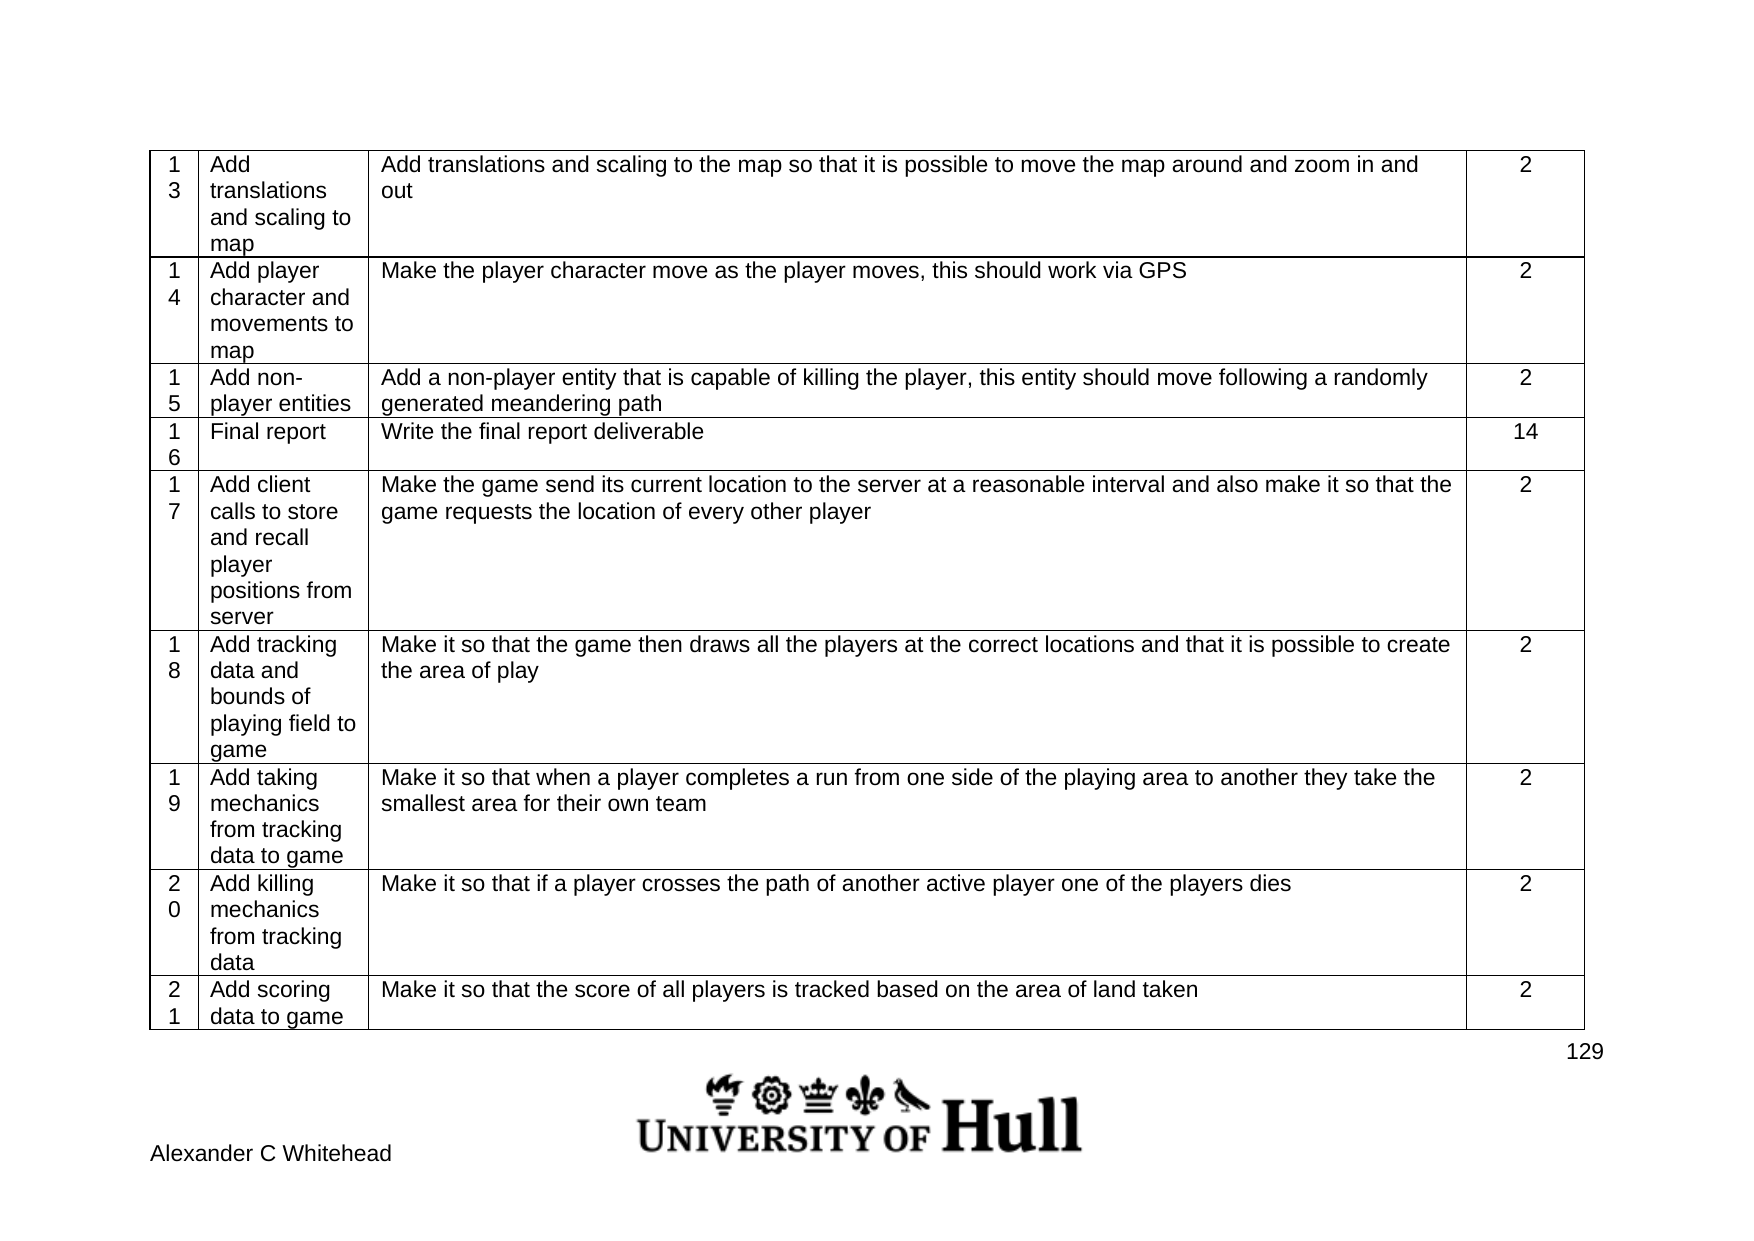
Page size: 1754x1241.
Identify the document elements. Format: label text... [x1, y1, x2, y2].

table_cell Add translations and scaling to map [199, 151, 368, 256]
table_cell 2 [1467, 631, 1584, 762]
table_cell Add client calls to store and recall player positions from server [199, 471, 368, 629]
table_cell Final report [199, 418, 368, 470]
table_cell 2 [1467, 364, 1584, 417]
table_cell Add translations and scaling to the map so that it is possible to move the map around and zoom in and out [369, 151, 1466, 256]
table_cell Make it so that the score of all players is tracked based on the area of land taken [369, 976, 1466, 1029]
table_cell Write the final report deliverable [369, 418, 1466, 470]
table_cell Add killing mechanics from tracking data [199, 870, 368, 975]
table_cell 21 [151, 976, 198, 1029]
table_cell Make it so that when a player completes a run from one side of the playing area to another they take the smallest area for their own team [369, 764, 1466, 869]
table_cell 18 [151, 631, 198, 762]
table_cell Add tracking data and bounds of playing field to game [199, 631, 368, 762]
table_cell 13 [151, 151, 198, 256]
table_cell 17 [151, 471, 198, 629]
table_cell 20 [151, 870, 198, 975]
table_cell Make it so that the game then draws all the players at the correct locations and that it is possible to create the area of play [369, 631, 1466, 762]
table_cell 2 [1467, 258, 1584, 363]
table_cell 2 [1467, 870, 1584, 975]
table_cell 2 [1467, 151, 1584, 256]
table_cell 2 [1467, 976, 1584, 1029]
table_cell 19 [151, 764, 198, 869]
table_cell 14 [151, 258, 198, 363]
table_cell Make the player character move as the player moves, this should work via GPS [369, 258, 1466, 363]
table_cell Make it so that if a player crosses the path of another active player one of the players dies [369, 870, 1466, 975]
table_cell Add scoring data to game [199, 976, 368, 1029]
table_cell 15 [151, 364, 198, 417]
table_cell 16 [151, 418, 198, 470]
picture [630, 1064, 1091, 1162]
table_cell 2 [1467, 764, 1584, 869]
table_cell 14 [1467, 418, 1584, 470]
table_cell Add taking mechanics from tracking data to game [199, 764, 368, 869]
table_cell 2 [1467, 471, 1584, 629]
table_cell Add non-player entities [199, 364, 368, 417]
table_cell Make the game send its current location to the server at a reasonable interval and also make it so that the game requests the location of every other player [369, 471, 1466, 629]
table_cell Add player character and movements to map [199, 258, 368, 363]
table_cell Add a non-player entity that is capable of killing the player, this entity should move following a randomly generated meandering path [369, 364, 1466, 417]
